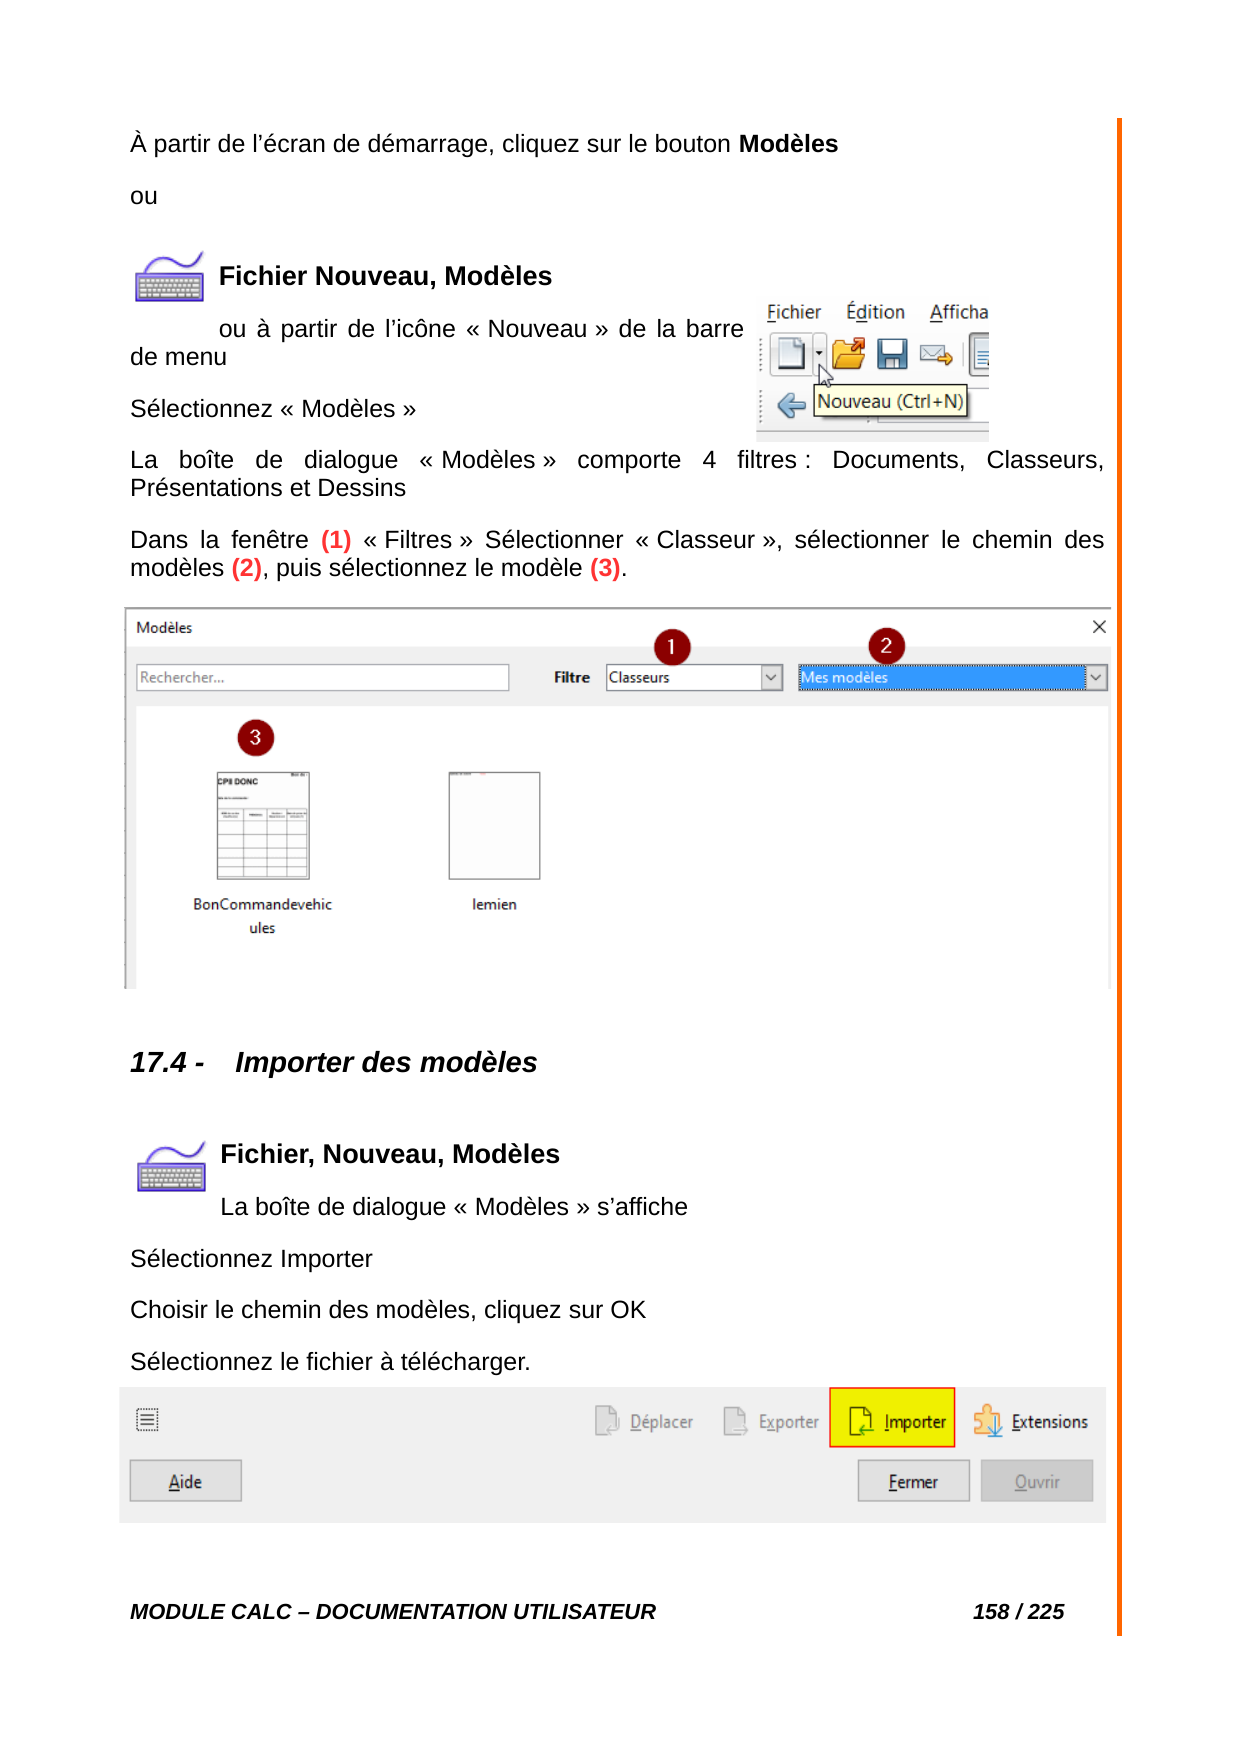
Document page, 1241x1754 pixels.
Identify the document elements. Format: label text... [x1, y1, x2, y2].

text Choisir le chemin des modèles, cliquez sur OK [130, 1296, 1105, 1324]
text Dans la fenêtre (1) « Filtres » Sélectionner « Classeur », sélectionner le chemin des modèles (2), puis sélectionnez le modèle (3). [130, 525, 1105, 581]
text À partir de l’écran de démarrage, cliquez sur le bouton Modèles [130, 130, 1105, 158]
text Fichier Nouveau, Modèles [207, 261, 1105, 291]
text Sélectionnez Importer [130, 1244, 1105, 1272]
text Sélectionnez « Modèles » [130, 394, 756, 422]
text La boîte de dialogue « Modèles » comporte 4 filtres : Documents, Classeurs, Présentations et Dessins [130, 446, 1105, 502]
text ou [130, 181, 1105, 209]
picture [131, 240, 207, 316]
text Fichier, Nouveau, Modèles [209, 1139, 1105, 1169]
text La boîte de dialogue « Modèles » s’affiche [130, 1193, 1105, 1221]
picture [756, 296, 989, 442]
subtitle Importer des modèles [130, 1046, 1105, 1079]
picture [119, 1387, 1107, 1523]
text Sélectionnez le fichier à télécharger. [130, 1347, 1105, 1375]
picture [124, 607, 1112, 989]
text ou à partir de l’icône « Nouveau » de la barre de menu [130, 315, 756, 371]
picture [133, 1131, 209, 1206]
text [989, 394, 1105, 422]
text [989, 315, 1105, 371]
